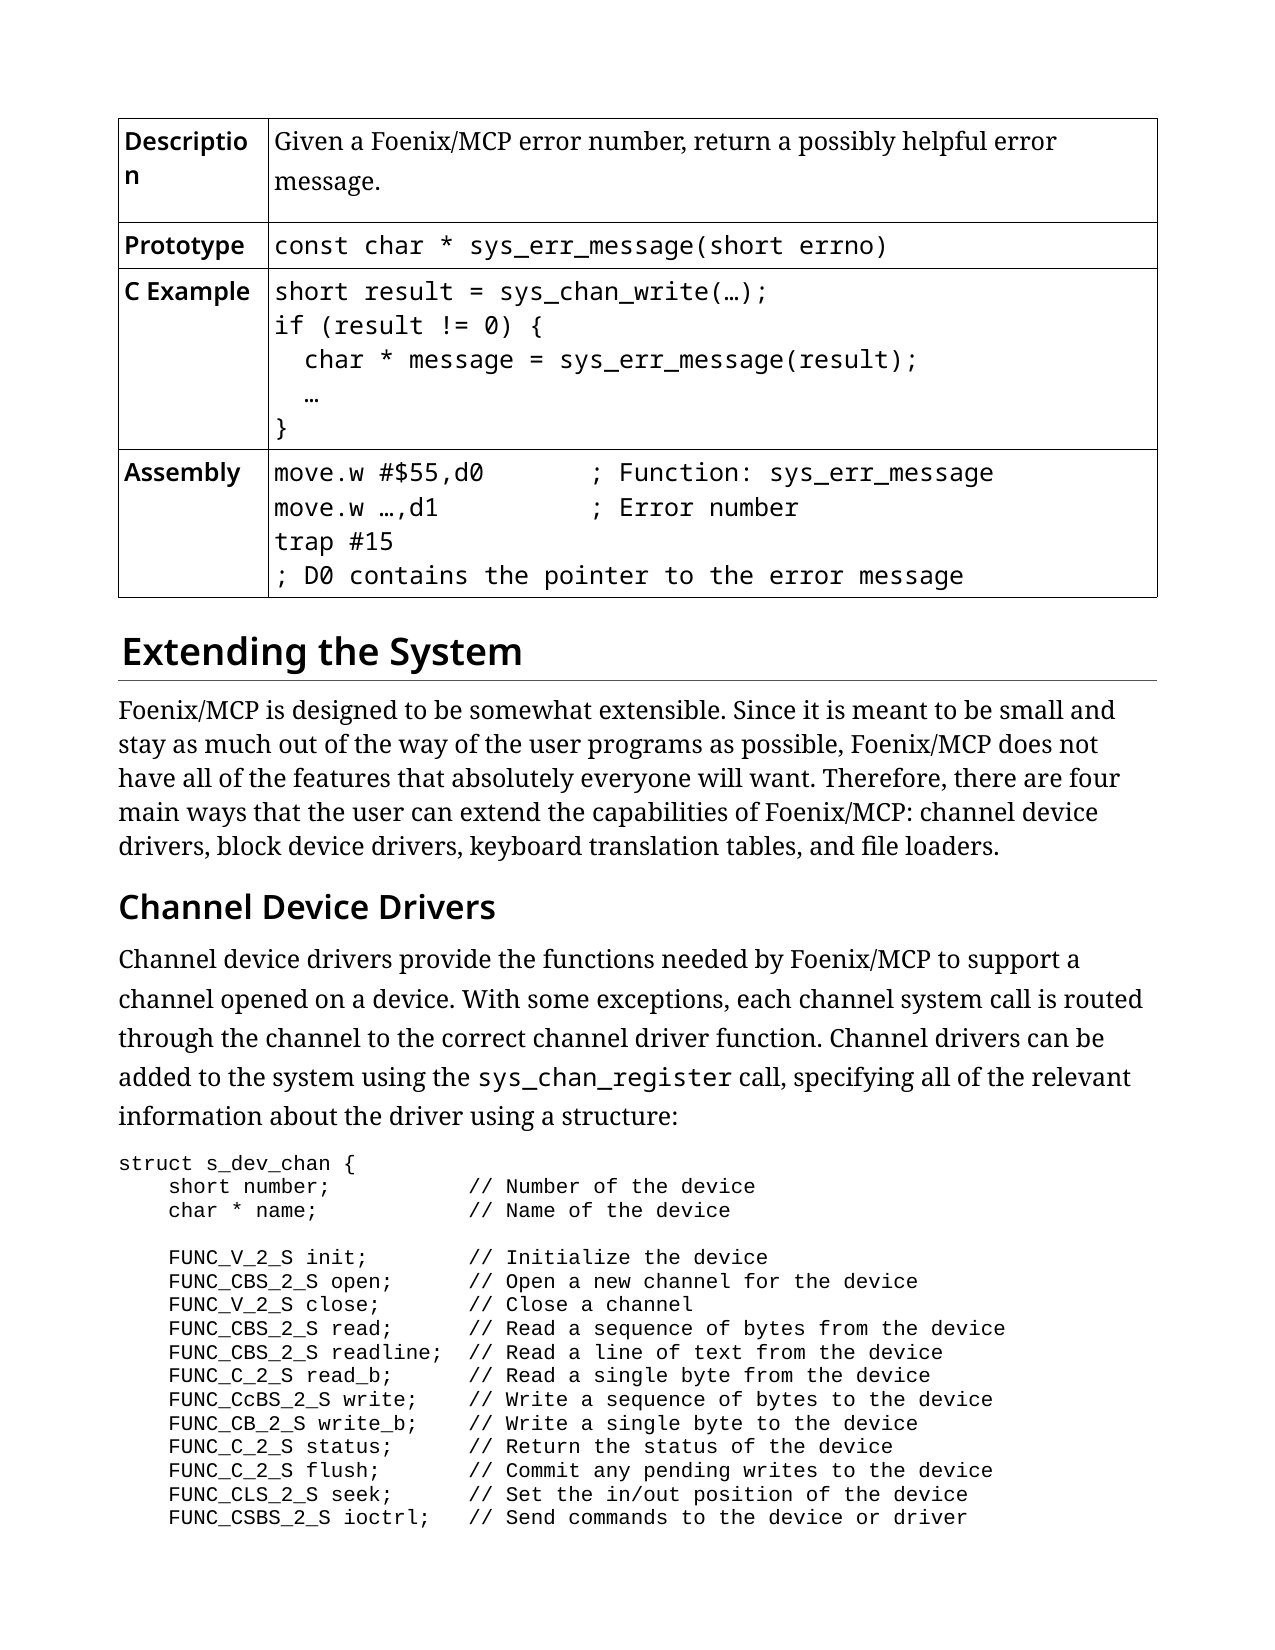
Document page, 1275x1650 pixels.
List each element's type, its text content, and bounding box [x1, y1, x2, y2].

text struct s_dev_chan { [118, 1153, 1157, 1176]
table_cell Assembly [119, 450, 268, 597]
text FUNC_CLS_2_S seek; // Set the in/out position of the device [118, 1484, 1157, 1507]
text short number; // Number of the device [118, 1176, 1157, 1200]
table_cell C Example [119, 269, 268, 449]
table_cell Given a Foenix/MCP error number, return a possibly helpful error message. [269, 119, 1157, 222]
subtitle Channel Device Drivers [118, 884, 1157, 930]
table_cell const char * sys_err_message(short errno) [269, 223, 1157, 267]
text FUNC_CBS_2_S open; // Open a new channel for the device [118, 1271, 1157, 1294]
table_cell Prototype [119, 223, 268, 267]
text char * name; // Name of the device [118, 1200, 1157, 1223]
text FUNC_CSBS_2_S ioctrl; // Send commands to the device or driver [118, 1507, 1157, 1531]
table_cell short result = sys_chan_write(…); if (result != 0) { char * message = sys_err_message(result); … } [269, 269, 1157, 449]
subtitle Extending the System [118, 622, 1157, 680]
text FUNC_CB_2_S write_b; // Write a single byte to the device [118, 1413, 1157, 1436]
table_cell move.w #$55,d0 ; Function: sys_err_message move.w …,d1 ; Error number trap #15 ; D0 contains the pointer to the error message [269, 450, 1157, 597]
text FUNC_C_2_S status; // Return the status of the device [118, 1436, 1157, 1460]
text FUNC_C_2_S read_b; // Read a single byte from the device [118, 1365, 1157, 1389]
text FUNC_V_2_S close; // Close a channel [118, 1294, 1157, 1318]
text FUNC_CcBS_2_S write; // Write a sequence of bytes to the device [118, 1389, 1157, 1413]
text FUNC_CBS_2_S read; // Read a sequence of bytes from the device [118, 1318, 1157, 1342]
text FUNC_V_2_S init; // Initialize the device [118, 1247, 1157, 1271]
text FUNC_C_2_S flush; // Commit any pending writes to the device [118, 1460, 1157, 1484]
text Foenix/MCP is designed to be somewhat extensible. Since it is meant to be small and stay as much out of the way of the user programs as possible, Foenix/MCP does not have all of the features that absolutely everyone will want. Therefore, there are four main ways that the user can extend the capabilities of Foenix/MCP: channel device drivers, block device drivers, keyboard translation tables, and file loaders. [118, 693, 1157, 863]
text Channel device drivers provide the functions needed by Foenix/MCP to support a channel opened on a device. With some exceptions, each channel system call is routed through the channel to the correct channel driver function. Channel drivers can be added to the system using the sys_chan_register call, specifying all of the relevant information about the driver using a structure: [118, 942, 1157, 1133]
table_cell Description [119, 119, 268, 222]
text FUNC_CBS_2_S readline; // Read a line of text from the device [118, 1342, 1157, 1365]
